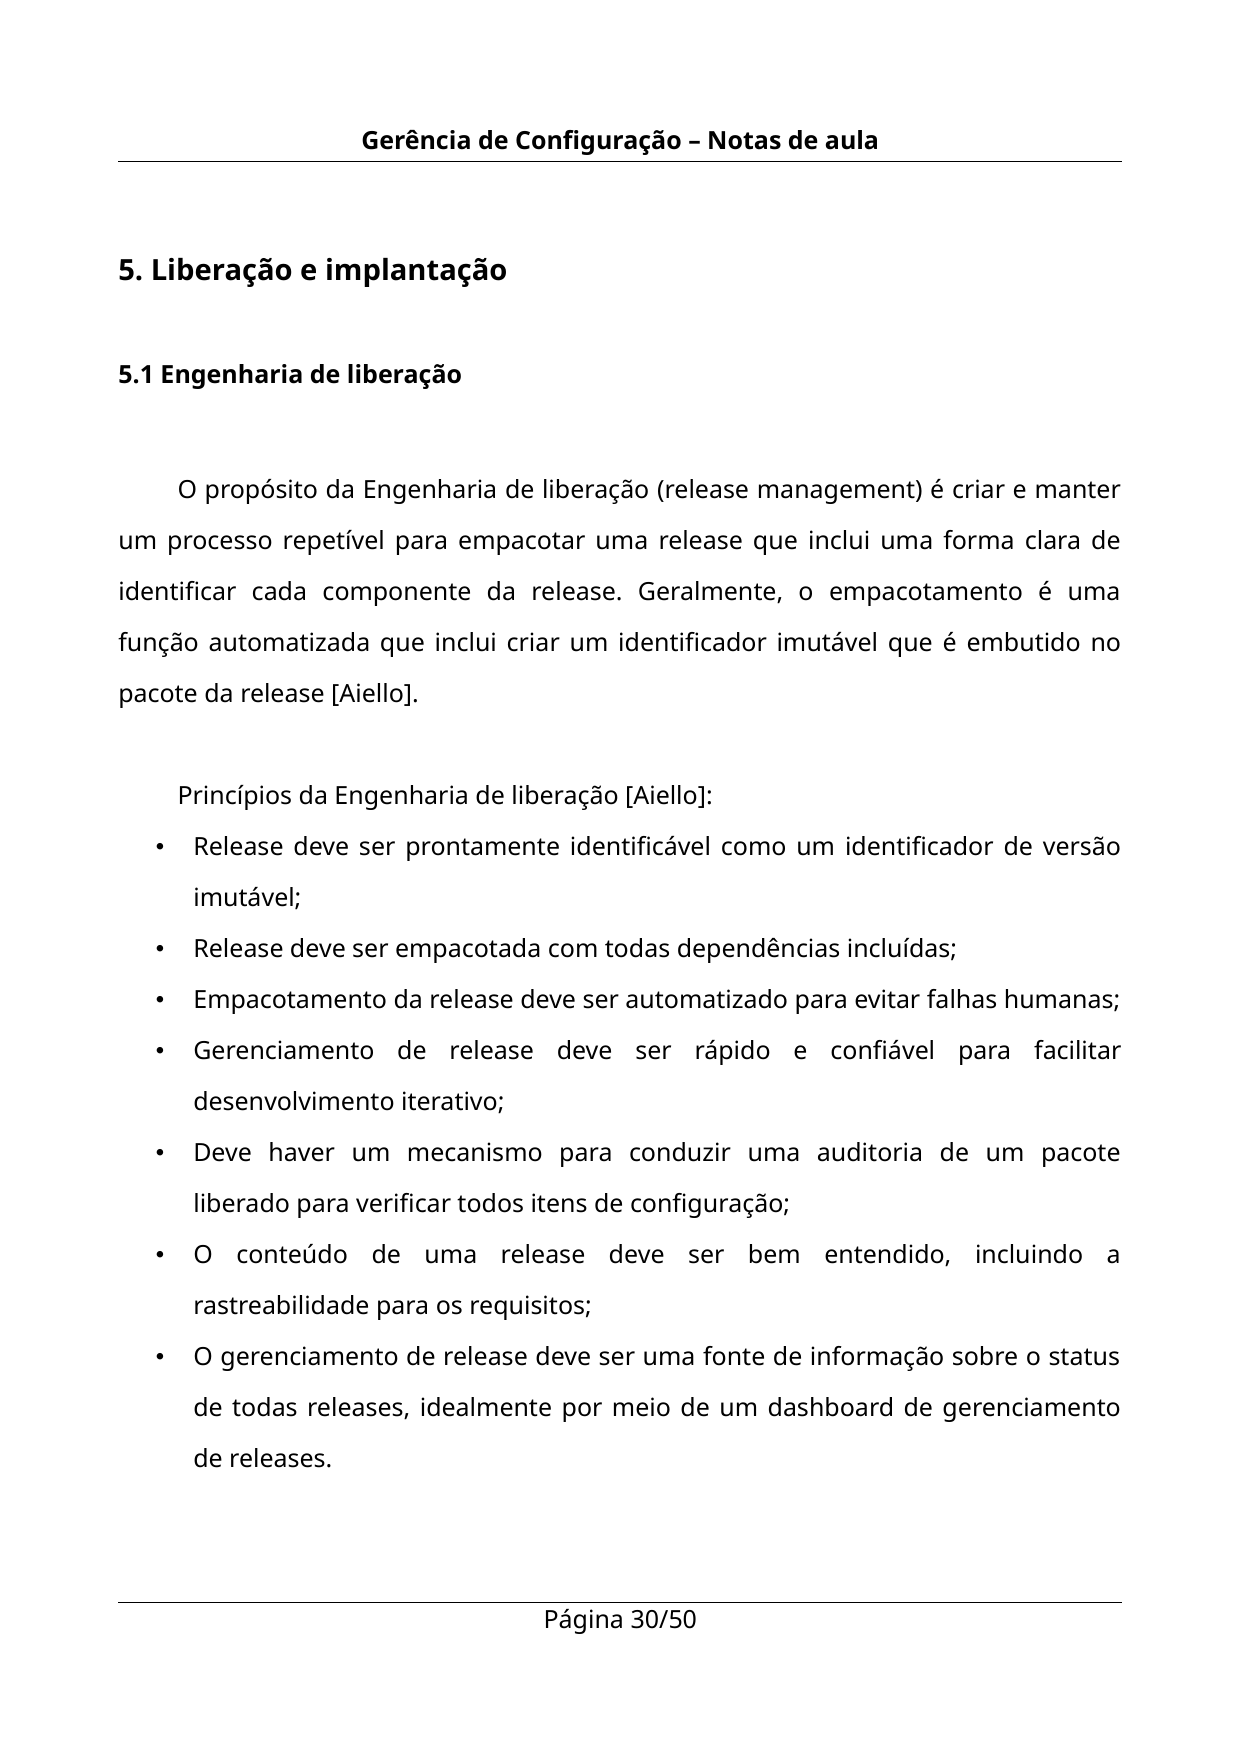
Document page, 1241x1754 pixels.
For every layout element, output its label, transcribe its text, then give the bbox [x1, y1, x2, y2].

text O propósito da Engenharia de liberação (release management) é criar e manter um processo repetível para empacotar uma release que inclui uma forma clara de identificar cada componente da release. Geralmente, o empacotamento é uma função automatizada que inclui criar um identificador imutável que é embutido no pacote da release [Aiello]. [118, 471, 1122, 709]
list Gerenciamento de release deve ser rápido e confiável para facilitar desenvolvimento iterativo; [156, 1033, 1122, 1118]
subtitle 5. Liberação e implantação [118, 249, 1122, 289]
list Release deve ser prontamente identificável como um identificador de versão imutável; [156, 829, 1122, 914]
text Princípios da Engenharia de liberação [Aiello]: [118, 778, 1122, 812]
list O gerenciamento de release deve ser uma fonte de informação sobre o status de todas releases, idealmente por meio de um dashboard de gerenciamento de releases. [156, 1339, 1122, 1475]
list Release deve ser empacotada com todas dependências incluídas; [156, 931, 1122, 965]
list Empacotamento da release deve ser automatizado para evitar falhas humanas; [156, 982, 1122, 1016]
list Deve haver um mecanismo para conduzir uma auditoria de um pacote liberado para verificar todos itens de configuração; [156, 1135, 1122, 1220]
subtitle 5.1 Engenharia de liberação [118, 357, 1122, 391]
list O conteúdo de uma release deve ser bem entendido, incluindo a rastreabilidade para os requisitos; [156, 1237, 1122, 1322]
